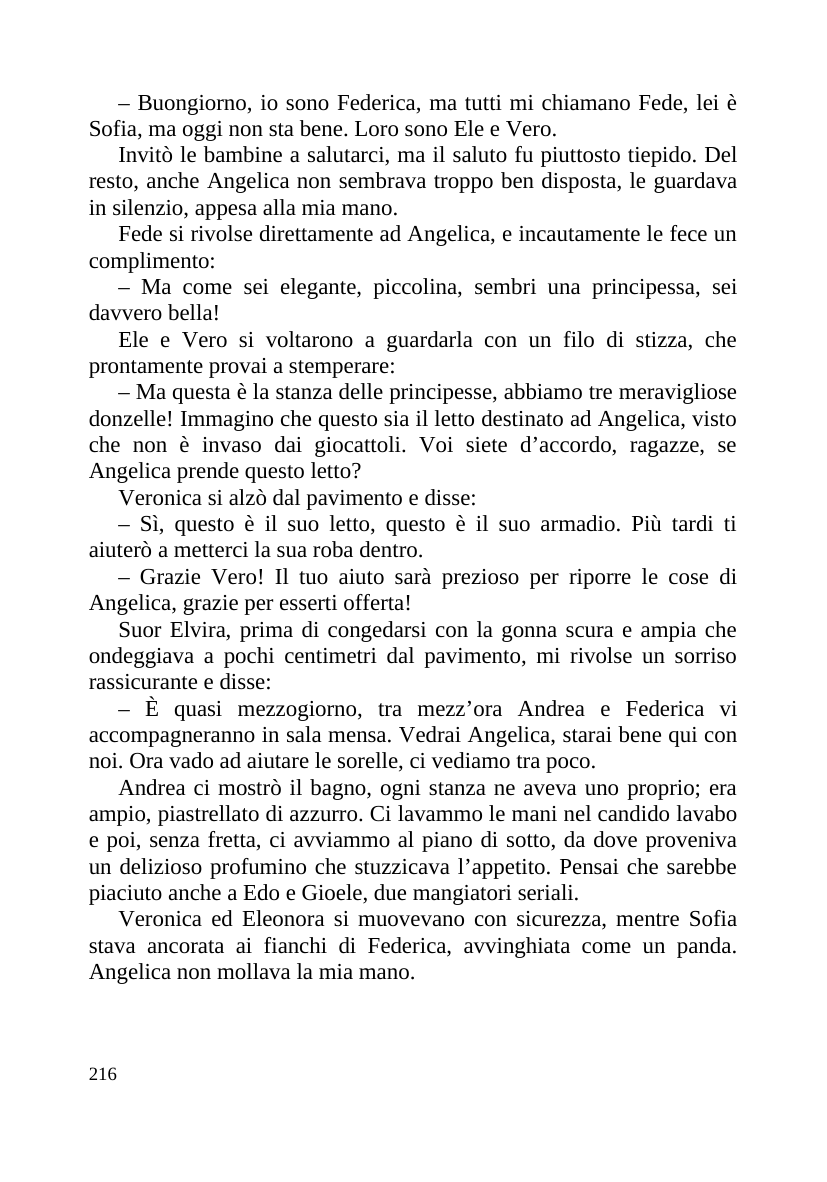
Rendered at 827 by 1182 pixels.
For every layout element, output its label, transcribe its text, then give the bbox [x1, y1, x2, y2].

text Suor Elvira, prima di congedarsi con la gonna scura e ampia che ondeggiava a pochi centimetri dal pavimento, mi rivolse un sorriso rassicurante e disse: [88, 616, 738, 695]
text – Grazie Vero! Il tuo aiuto sarà prezioso per riporre le cose di Angelica, grazie per esserti offerta! [88, 563, 738, 616]
text Invitò le bambine a salutarci, ma il saluto fu piuttosto tiepido. Del resto, anche Angelica non sembrava troppo ben disposta, le guardava in silenzio, appesa alla mia mano. [88, 141, 738, 220]
text Andrea ci mostrò il bagno, ogni stanza ne aveva uno proprio; era ampio, piastrellato di azzurro. Ci lavammo le mani nel candido lavabo e poi, senza fretta, ci avviammo al piano di sotto, da dove proveniva un delizioso profumino che stuzzicava l’appetito. Pensai che sarebbe piaciuto anche a Edo e Gioele, due mangiatori seriali. [88, 774, 738, 906]
text ‒ Ma questa è la stanza delle principesse, abbiamo tre meravigliose donzelle! Immagino che questo sia il letto destinato ad Angelica, visto che non è invaso dai giocattoli. Voi siete d’accordo, ragazze, se Angelica prende questo letto? [88, 378, 738, 484]
text Veronica ed Eleonora si muovevano con sicurezza, mentre Sofia stava ancorata ai fianchi di Federica, avvinghiata come un panda. Angelica non mollava la mia mano. [88, 906, 738, 984]
text Ele e Vero si voltarono a guardarla con un filo di stizza, che prontamente provai a stemperare: [88, 326, 738, 378]
text ‒ Buongiorno, io sono Federica, ma tutti mi chiamano Fede, lei è Sofia, ma oggi non sta bene. Loro sono Ele e Vero. [88, 88, 738, 141]
text Veronica si alzò dal pavimento e disse: [88, 484, 738, 510]
text Fede si rivolse direttamente ad Angelica, e incautamente le fece un complimento: [88, 220, 738, 273]
text ‒ è quasi mezzogiorno, tra mezz’ora Andrea e Federica vi accompagneranno in sala mensa. Vedrai Angelica, starai bene qui con noi. Ora vado ad aiutare le sorelle, ci vediamo tra poco. [88, 695, 738, 774]
text ‒ Sì, questo è il suo letto, questo è il suo armadio. Più tardi ti aiuterò a metterci la sua roba dentro. [88, 510, 738, 563]
text ‒ Ma come sei elegante, piccolina, sembri una principessa, sei davvero bella! [88, 273, 738, 326]
